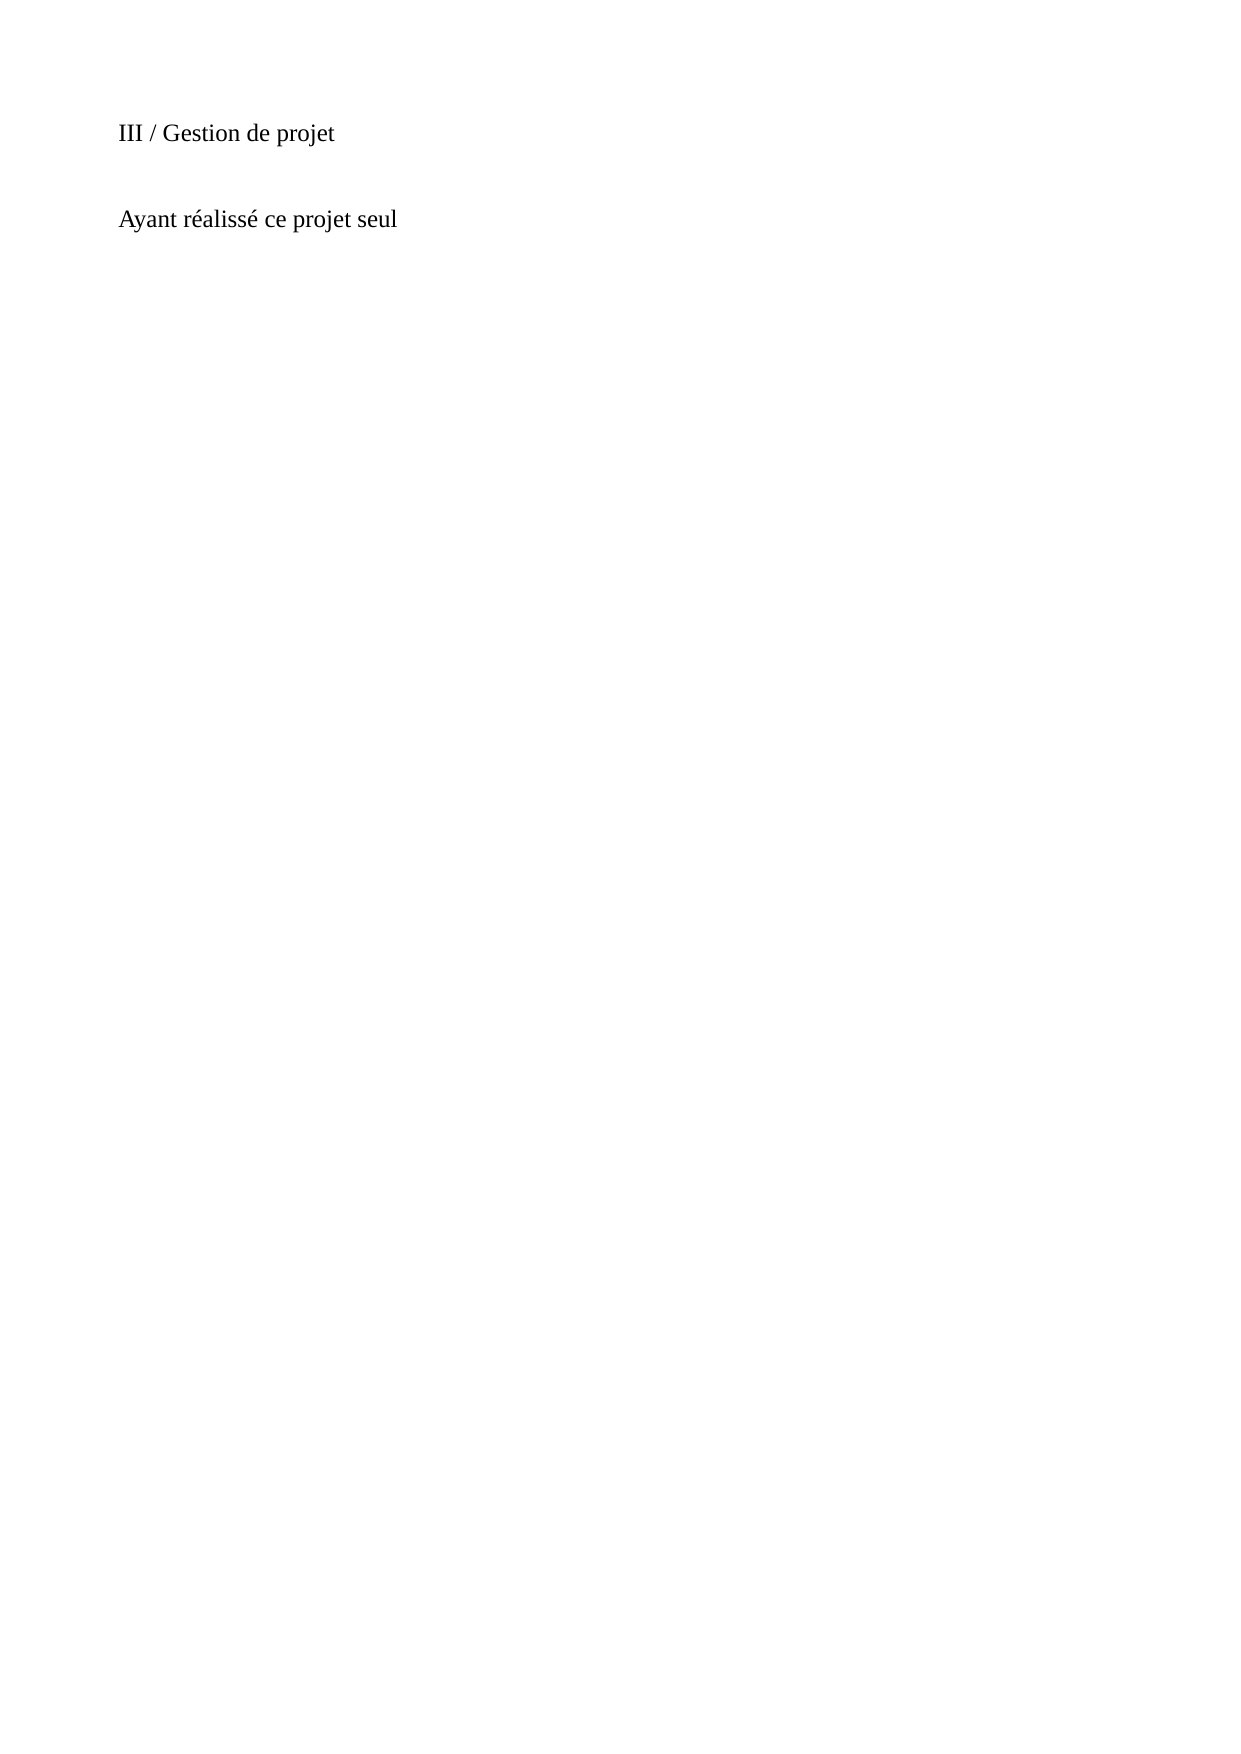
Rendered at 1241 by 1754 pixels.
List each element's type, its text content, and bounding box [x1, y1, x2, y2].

text III / Gestion de projet [118, 118, 1122, 147]
text Ayant réalissé ce projet seul [118, 204, 1122, 233]
